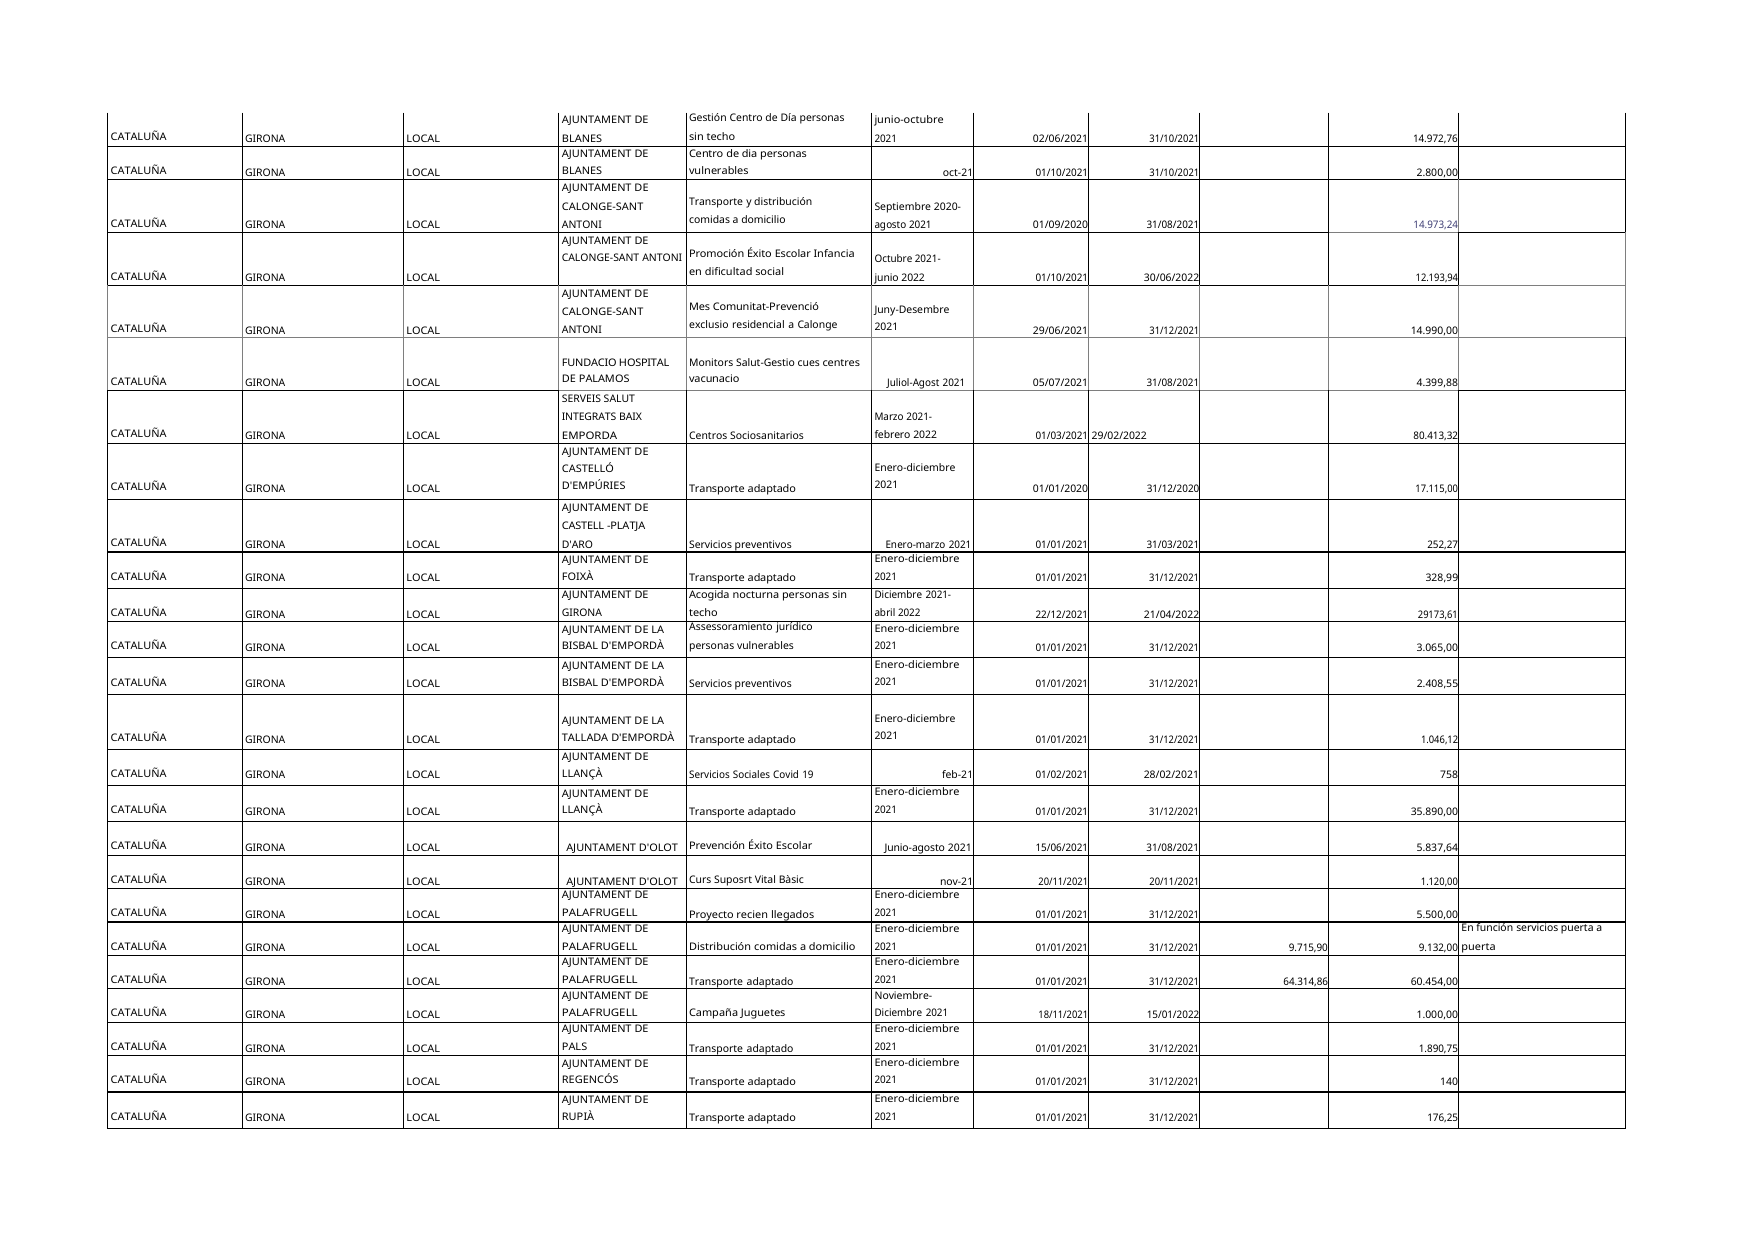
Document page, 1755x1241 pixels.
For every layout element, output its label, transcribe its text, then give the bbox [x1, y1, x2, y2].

table_cell [1200, 1056, 1328, 1091]
table_cell [1459, 1056, 1625, 1091]
table_cell Curs Suposrt Vital Bàsic [687, 856, 871, 888]
table_cell 64.314,86 [1200, 956, 1328, 988]
table_cell [1459, 889, 1625, 921]
table_cell 31/12/2021 [1089, 923, 1199, 955]
table_cell 4.399,88 [1329, 338, 1458, 390]
table_cell Enero-marzo 2021 [872, 500, 973, 551]
table_cell Promoción Éxito Escolar Infancia en dificultad social [687, 233, 871, 284]
table_cell [1200, 444, 1328, 499]
table_cell 15/01/2022 [1089, 989, 1199, 1022]
table_cell Enero-diciembre 2021 [872, 1023, 973, 1055]
table_cell LOCAL [404, 956, 558, 988]
table_cell GIRONA [243, 147, 403, 179]
table_cell [1459, 180, 1625, 232]
table_cell [1459, 1023, 1625, 1055]
table_cell [1200, 889, 1328, 921]
table_cell 01/01/2021 [974, 500, 1088, 551]
table_cell GIRONA [243, 1056, 403, 1091]
table_cell AJUNTAMENT DE BLANES [559, 147, 686, 179]
table_cell Campaña Juguetes [687, 989, 871, 1022]
table_cell GIRONA [243, 923, 403, 955]
table_cell Noviembre- Diciembre 2021 [872, 989, 973, 1022]
table_cell nov-21 [872, 856, 973, 888]
table_cell [1459, 786, 1625, 821]
table_cell CATALUÑA [108, 622, 242, 657]
table_cell LOCAL [404, 889, 558, 921]
table_cell CATALUÑA [108, 500, 242, 551]
table_cell 140 [1329, 1056, 1458, 1091]
table_cell Juliol-Agost 2021 [872, 338, 973, 390]
table_cell GIRONA [243, 391, 403, 442]
table_cell 01/01/2021 [974, 956, 1088, 988]
table_cell 5.837,64 [1329, 822, 1458, 854]
table_cell LOCAL [404, 786, 558, 821]
table_cell LOCAL [404, 856, 558, 888]
table_cell GIRONA [243, 956, 403, 988]
table_cell [1459, 338, 1625, 390]
table_cell GIRONA [243, 338, 403, 390]
table_cell [1200, 286, 1328, 337]
table_cell [1459, 622, 1625, 657]
table_cell 60.454,00 [1329, 956, 1458, 988]
table_cell Transporte adaptado [687, 553, 871, 588]
table_cell GIRONA [243, 889, 403, 921]
table_cell 01/01/2021 [974, 553, 1088, 588]
table_cell Proyecto recien llegados [687, 889, 871, 921]
table_cell AJUNTAMENT DE PALAFRUGELL [559, 989, 686, 1022]
table_cell LOCAL [404, 444, 558, 499]
table_cell [1459, 750, 1625, 785]
table_cell 01/09/2020 [974, 180, 1088, 232]
table_cell [1459, 1093, 1625, 1128]
table_cell LOCAL [404, 1093, 558, 1128]
table_cell AJUNTAMENT DE CALONGE-SANT ANTONI [559, 233, 686, 284]
table_cell 01/01/2021 [974, 786, 1088, 821]
table_cell Enero-diciembre 2021 [872, 695, 973, 748]
table_cell [1200, 233, 1328, 284]
table_cell GIRONA [243, 553, 403, 588]
table_cell 12.193,94 [1329, 233, 1458, 284]
table_cell GIRONA [243, 622, 403, 657]
table_cell AJUNTAMENT DE LLANÇÀ [559, 786, 686, 821]
table_cell [1459, 444, 1625, 499]
table_cell GIRONA [243, 180, 403, 232]
table_cell LOCAL [404, 1056, 558, 1091]
table_cell CATALUÑA [108, 233, 242, 284]
table_cell 1.890,75 [1329, 1023, 1458, 1055]
table_cell [1459, 822, 1625, 854]
table_cell 01/10/2021 [974, 147, 1088, 179]
table_cell Acogida nocturna personas sin techo [687, 589, 871, 621]
table_cell 176,25 [1329, 1093, 1458, 1128]
table_cell 30/06/2022 [1089, 233, 1199, 284]
table_cell AJUNTAMENT DE FOIXÀ [559, 553, 686, 588]
table_cell [1200, 391, 1328, 442]
table_cell AJUNTAMENT DE REGENCÓS [559, 1056, 686, 1091]
table_cell [1459, 658, 1625, 693]
table_cell 758 [1329, 750, 1458, 785]
table_cell Septiembre 2020- agosto 2021 [872, 180, 973, 232]
table_cell CATALUÑA [108, 1093, 242, 1128]
table_cell 31/12/2021 [1089, 956, 1199, 988]
table_cell 3.065,00 [1329, 622, 1458, 657]
table_cell CATALUÑA [108, 391, 242, 442]
table_cell [1459, 147, 1625, 179]
table_cell Servicios preventivos [687, 658, 871, 693]
table_cell 9.715,90 [1200, 923, 1328, 955]
table_cell CATALUÑA [108, 286, 242, 337]
table_header 31/10/2021 [1089, 113, 1199, 146]
table_cell 01/01/2020 [974, 444, 1088, 499]
table_cell 2.408,55 [1329, 658, 1458, 693]
table_cell 1.120,00 [1329, 856, 1458, 888]
table_cell GIRONA [243, 822, 403, 854]
table_cell [1200, 1023, 1328, 1055]
table_cell 05/07/2021 [974, 338, 1088, 390]
table_cell [1200, 500, 1328, 551]
table_cell [1459, 956, 1625, 988]
table_cell Transporte adaptado [687, 1093, 871, 1128]
table_cell CATALUÑA [108, 695, 242, 748]
table_cell 01/01/2021 [974, 889, 1088, 921]
table_cell LOCAL [404, 923, 558, 955]
table_cell 01/01/2021 [974, 923, 1088, 955]
table_header [1459, 113, 1625, 146]
table_cell 14.990,00 [1329, 286, 1458, 337]
table_cell 21/04/2022 [1089, 589, 1199, 621]
table_header 14.972,76 [1329, 113, 1458, 146]
table_cell CATALUÑA [108, 589, 242, 621]
table_cell Transporte y distribución comidas a domicilio [687, 180, 871, 232]
table_cell Enero-diciembre 2021 [872, 889, 973, 921]
table_cell 31/12/2021 [1089, 695, 1199, 748]
table_cell 9.132,00 [1329, 923, 1458, 955]
table_cell AJUNTAMENT DE PALAFRUGELL [559, 923, 686, 955]
table_cell Enero-diciembre 2021 [872, 1056, 973, 1091]
table_cell Transporte adaptado [687, 786, 871, 821]
table_cell CATALUÑA [108, 444, 242, 499]
table_header GIRONA [243, 113, 403, 146]
table_cell GIRONA [243, 658, 403, 693]
table_cell GIRONA [243, 589, 403, 621]
table_cell CATALUÑA [108, 889, 242, 921]
table_cell [1200, 856, 1328, 888]
table_cell feb-21 [872, 750, 973, 785]
table_cell GIRONA [243, 786, 403, 821]
table_cell AJUNTAMENT D'OLOT [559, 822, 686, 854]
table_cell 01/03/2021 [974, 391, 1088, 442]
table_cell Servicios preventivos [687, 500, 871, 551]
table_cell oct-21 [872, 147, 973, 179]
table_cell CATALUÑA [108, 553, 242, 588]
table_cell Assessoramiento jurídico personas vulnerables [687, 622, 871, 657]
table_cell CATALUÑA [108, 822, 242, 854]
table_header Gestión Centro de Día personas sin techo [687, 113, 871, 146]
table_cell [1459, 589, 1625, 621]
table_cell GIRONA [243, 286, 403, 337]
table_cell [1200, 695, 1328, 748]
table_cell 01/01/2021 [974, 1023, 1088, 1055]
table_cell [1459, 989, 1625, 1022]
table_cell Enero-diciembre 2021 [872, 622, 973, 657]
table_cell [1459, 286, 1625, 337]
table_cell 80.413,32 [1329, 391, 1458, 442]
table_cell Centro de dia personas vulnerables [687, 147, 871, 179]
table_cell LOCAL [404, 989, 558, 1022]
table_header [1200, 113, 1328, 146]
table_cell 29173,61 [1329, 589, 1458, 621]
table_cell En función servicios puerta a puerta [1459, 923, 1625, 955]
table_cell SERVEIS SALUT INTEGRATS BAIX EMPORDA [559, 391, 686, 442]
table_cell [1459, 553, 1625, 588]
table_cell [1459, 233, 1625, 284]
table_cell 31/12/2021 [1089, 786, 1199, 821]
table_cell Enero-diciembre 2021 [872, 956, 973, 988]
table_cell 31/12/2021 [1089, 1023, 1199, 1055]
table_cell 17.115,00 [1329, 444, 1458, 499]
table_cell [1459, 391, 1625, 442]
table_cell Transporte adaptado [687, 1056, 871, 1091]
table_cell [1200, 338, 1328, 390]
table_cell CATALUÑA [108, 989, 242, 1022]
table_cell [1200, 786, 1328, 821]
table_cell [1200, 553, 1328, 588]
table_cell [1459, 856, 1625, 888]
table_cell LOCAL [404, 286, 558, 337]
table_cell 20/11/2021 [974, 856, 1088, 888]
table_cell Transporte adaptado [687, 1023, 871, 1055]
table_cell CATALUÑA [108, 180, 242, 232]
table_cell [1200, 622, 1328, 657]
table_cell 15/06/2021 [974, 822, 1088, 854]
table_cell 31/08/2021 [1089, 180, 1199, 232]
table_cell LOCAL [404, 750, 558, 785]
table_cell CATALUÑA [108, 658, 242, 693]
table_cell [1200, 180, 1328, 232]
table_cell Distribución comidas a domicilio [687, 923, 871, 955]
table_cell LOCAL [404, 338, 558, 390]
table_cell AJUNTAMENT DE CALONGE-SANT ANTONI [559, 286, 686, 337]
table_cell 35.890,00 [1329, 786, 1458, 821]
table_cell 1.046,12 [1329, 695, 1458, 748]
table_cell Enero-diciembre 2021 [872, 1093, 973, 1128]
table_cell Transporte adaptado [687, 444, 871, 499]
table_cell 31/12/2021 [1089, 1093, 1199, 1128]
table_cell Diciembre 2021- abril 2022 [872, 589, 973, 621]
table_cell 29/06/2021 [974, 286, 1088, 337]
table_cell 252,27 [1329, 500, 1458, 551]
table_cell Centros Sociosanitarios [687, 391, 871, 442]
table_cell CATALUÑA [108, 338, 242, 390]
table_cell 29/02/2022 [1089, 391, 1199, 442]
table_cell Transporte adaptado [687, 956, 871, 988]
table_cell CATALUÑA [108, 923, 242, 955]
table_cell Junio-agosto 2021 [872, 822, 973, 854]
table_cell 01/01/2021 [974, 1056, 1088, 1091]
table_cell LOCAL [404, 622, 558, 657]
table_cell Juny-Desembre 2021 [872, 286, 973, 337]
table_cell CATALUÑA [108, 956, 242, 988]
table_cell AJUNTAMENT DE PALS [559, 1023, 686, 1055]
table_cell [1200, 589, 1328, 621]
table_cell 01/01/2021 [974, 695, 1088, 748]
table_cell [1200, 989, 1328, 1022]
table_header LOCAL [404, 113, 558, 146]
table_cell 31/12/2021 [1089, 622, 1199, 657]
table_header 02/06/2021 [974, 113, 1088, 146]
table_cell 31/12/2021 [1089, 1056, 1199, 1091]
table_cell [1459, 695, 1625, 748]
table_cell 28/02/2021 [1089, 750, 1199, 785]
table_cell GIRONA [243, 500, 403, 551]
table_cell 31/10/2021 [1089, 147, 1199, 179]
table_cell AJUNTAMENT DE CALONGE-SANT ANTONI [559, 180, 686, 232]
table_cell GIRONA [243, 233, 403, 284]
table_cell GIRONA [243, 989, 403, 1022]
table_cell [1200, 822, 1328, 854]
table_cell CATALUÑA [108, 786, 242, 821]
table_cell Enero-diciembre 2021 [872, 658, 973, 693]
table_cell LOCAL [404, 391, 558, 442]
table_cell LOCAL [404, 553, 558, 588]
table_cell GIRONA [243, 856, 403, 888]
table_cell AJUNTAMENT DE CASTELL -PLATJA D'ARO [559, 500, 686, 551]
table_cell LOCAL [404, 589, 558, 621]
table_cell LOCAL [404, 500, 558, 551]
table_cell Enero-diciembre 2021 [872, 553, 973, 588]
table_cell 328,99 [1329, 553, 1458, 588]
table_cell GIRONA [243, 1093, 403, 1128]
table_cell 18/11/2021 [974, 989, 1088, 1022]
table_cell Prevención Éxito Escolar [687, 822, 871, 854]
table_cell 31/12/2021 [1089, 889, 1199, 921]
table_cell LOCAL [404, 147, 558, 179]
table_cell [1200, 658, 1328, 693]
table_cell LOCAL [404, 180, 558, 232]
table_cell AJUNTAMENT DE CASTELLÓ D'EMPÚRIES [559, 444, 686, 499]
table_cell 31/08/2021 [1089, 822, 1199, 854]
table_cell Servicios Sociales Covid 19 [687, 750, 871, 785]
table_cell LOCAL [404, 822, 558, 854]
table_cell AJUNTAMENT DE RUPIÀ [559, 1093, 686, 1128]
table_cell Enero-diciembre 2021 [872, 444, 973, 499]
table_cell 20/11/2021 [1089, 856, 1199, 888]
table_cell 31/12/2021 [1089, 658, 1199, 693]
table_cell 14.973,24 [1329, 180, 1458, 232]
table_cell GIRONA [243, 444, 403, 499]
table_cell AJUNTAMENT D'OLOT [559, 856, 686, 888]
table_cell AJUNTAMENT DE LA BISBAL D'EMPORDÀ [559, 658, 686, 693]
table_cell CATALUÑA [108, 147, 242, 179]
table_cell GIRONA [243, 750, 403, 785]
table_cell Mes Comunitat-Prevenció exclusio residencial a Calonge [687, 286, 871, 337]
table_cell 31/12/2020 [1089, 444, 1199, 499]
table_cell AJUNTAMENT DE LA TALLADA D'EMPORDÀ [559, 695, 686, 748]
table_cell GIRONA [243, 695, 403, 748]
table_cell 01/01/2021 [974, 1093, 1088, 1128]
table_cell LOCAL [404, 1023, 558, 1055]
table_header junio-octubre 2021 [872, 113, 973, 146]
table_cell 31/12/2021 [1089, 553, 1199, 588]
table_cell [1200, 1093, 1328, 1128]
table_cell [1200, 750, 1328, 785]
table_cell 31/12/2021 [1089, 286, 1199, 337]
table_cell 01/10/2021 [974, 233, 1088, 284]
table_cell Marzo 2021- febrero 2022 [872, 391, 973, 442]
table_cell Enero-diciembre 2021 [872, 786, 973, 821]
table_cell AJUNTAMENT DE LLANÇÀ [559, 750, 686, 785]
table_cell 5.500,00 [1329, 889, 1458, 921]
table_cell 1.000,00 [1329, 989, 1458, 1022]
table_cell LOCAL [404, 695, 558, 748]
table_cell CATALUÑA [108, 856, 242, 888]
table_cell LOCAL [404, 658, 558, 693]
table_cell 22/12/2021 [974, 589, 1088, 621]
table_cell Transporte adaptado [687, 695, 871, 748]
table_header CATALUÑA [108, 113, 242, 146]
table_cell Monitors Salut-Gestio cues centres vacunacio [687, 338, 871, 390]
table_cell AJUNTAMENT DE GIRONA [559, 589, 686, 621]
table_cell Enero-diciembre 2021 [872, 923, 973, 955]
table_cell 31/08/2021 [1089, 338, 1199, 390]
table_cell 01/02/2021 [974, 750, 1088, 785]
table_cell Octubre 2021- junio 2022 [872, 233, 973, 284]
table_cell FUNDACIO HOSPITAL DE PALAMOS [559, 338, 686, 390]
table_cell 01/01/2021 [974, 622, 1088, 657]
table_cell [1200, 147, 1328, 179]
table_cell AJUNTAMENT DE PALAFRUGELL [559, 956, 686, 988]
table_cell CATALUÑA [108, 1023, 242, 1055]
table_cell LOCAL [404, 233, 558, 284]
table_cell AJUNTAMENT DE LA BISBAL D'EMPORDÀ [559, 622, 686, 657]
table_cell 31/03/2021 [1089, 500, 1199, 551]
table_cell [1459, 500, 1625, 551]
table_cell CATALUÑA [108, 1056, 242, 1091]
table_cell 2.800,00 [1329, 147, 1458, 179]
table_header AJUNTAMENT DE BLANES [559, 113, 686, 146]
table_cell GIRONA [243, 1023, 403, 1055]
table_cell 01/01/2021 [974, 658, 1088, 693]
table_cell CATALUÑA [108, 750, 242, 785]
table_cell AJUNTAMENT DE PALAFRUGELL [559, 889, 686, 921]
